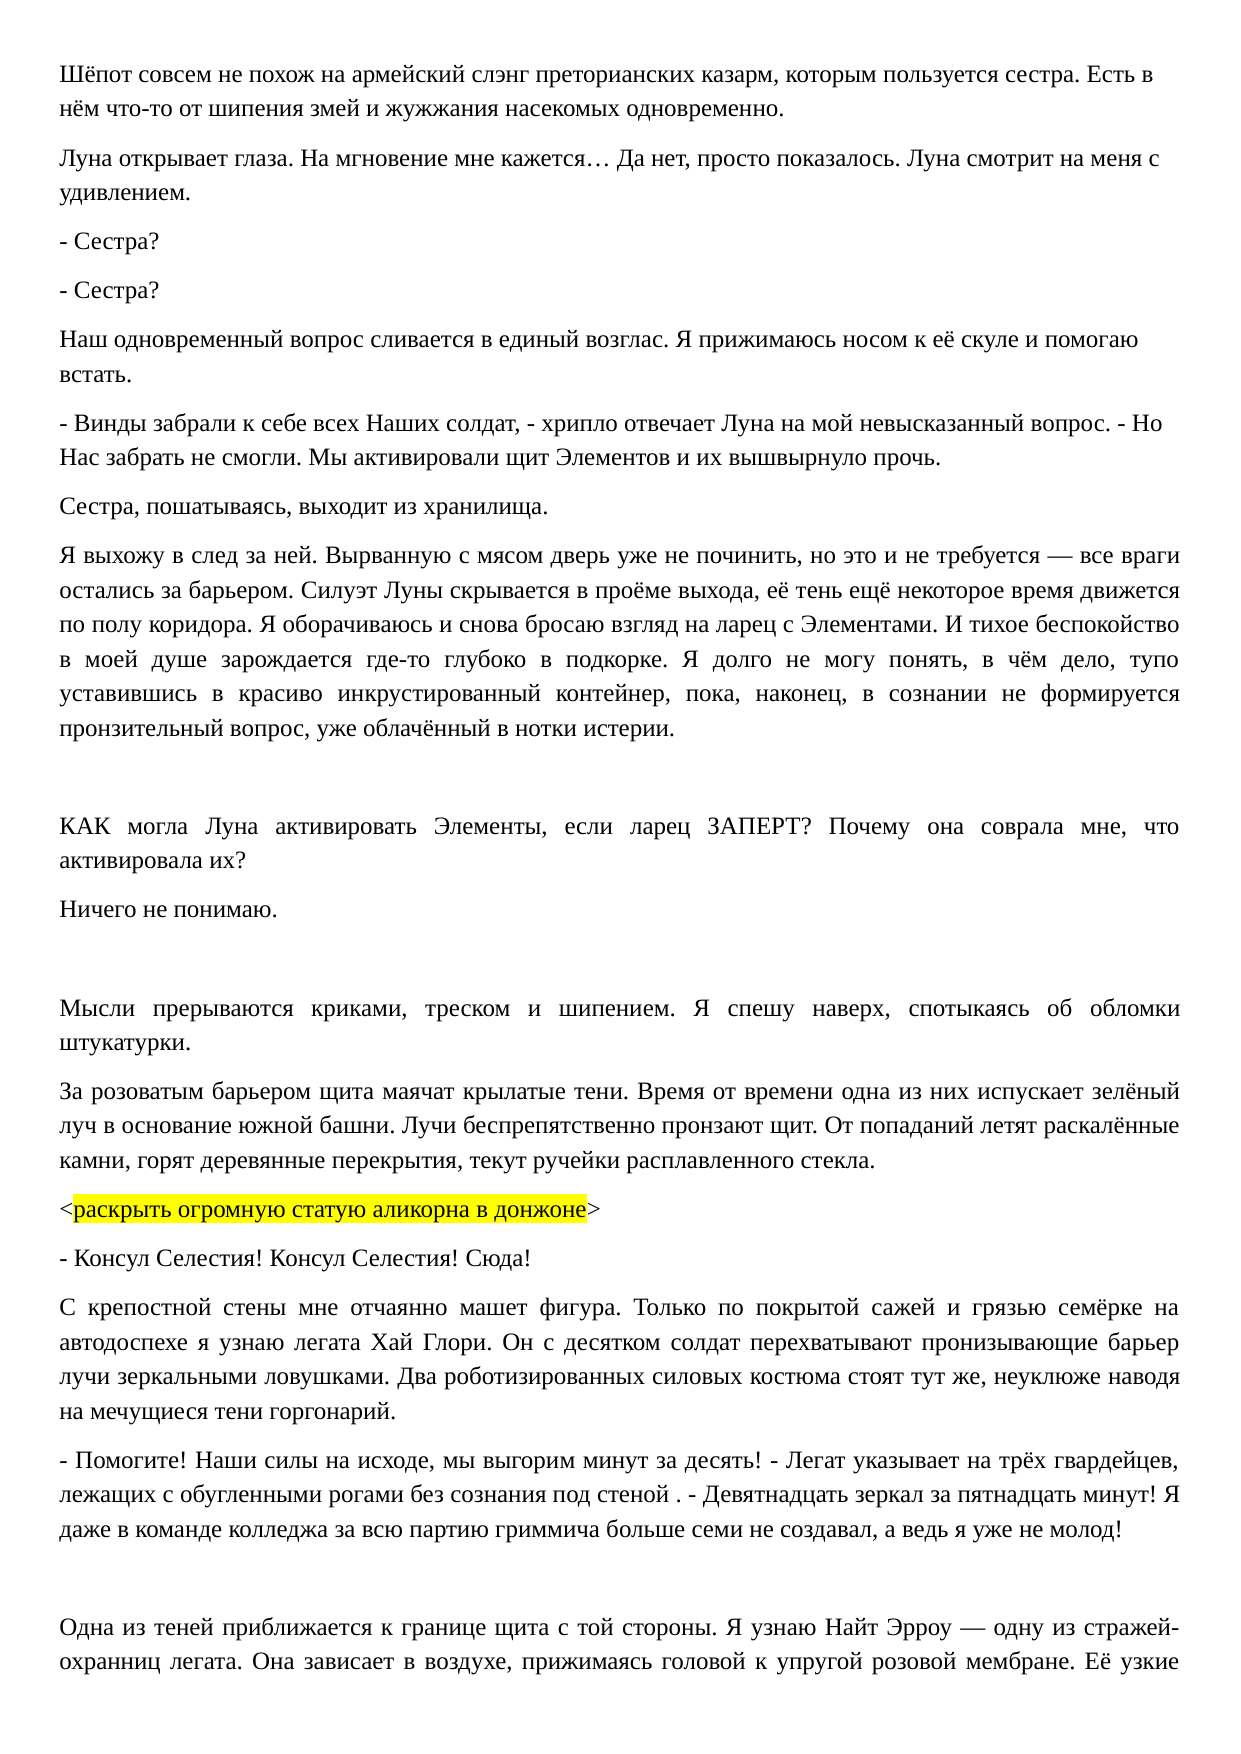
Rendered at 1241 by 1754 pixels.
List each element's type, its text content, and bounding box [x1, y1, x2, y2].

text Наш одновременный вопрос сливается в единый возглас. Я прижимаюсь носом к её скуле и помогаю встать. [59, 324, 1181, 387]
text - Консул Селестия! Консул Селестия! Сюда! [59, 1243, 1181, 1272]
text - Сестра? [59, 226, 1181, 255]
text Сестра, пошатываясь, выходит из хранилища. [59, 491, 1181, 520]
text Луна открывает глаза. На мгновение мне кажется… Да нет, просто показалось. Луна смотрит на меня с удивлением. [59, 143, 1181, 206]
text - Винды забрали к себе всех Наших солдат, - хрипло отвечает Луна на мой невысказанный вопрос. - Но Нас забрать не смогли. Мы активировали щит Элементов и их вышвырнуло прочь. [59, 408, 1181, 471]
text Одна из теней приближается к границе щита с той стороны. Я узнаю Найт Эрроу — одну из стражей-охранниц легата. Она зависает в воздухе, прижимаясь головой к упругой розовой мембране. Её узкие [59, 1612, 1181, 1675]
text Шёпот совсем не похож на армейский слэнг преторианских казарм, которым пользуется сестра. Есть в нём что-то от шипения змей и жужжания насекомых одновременно. [59, 59, 1181, 122]
text <раскрыть огромную статую аликорна в донжоне> [59, 1194, 1181, 1223]
text - Сестра? [59, 275, 1181, 304]
text Я выхожу в след за ней. Вырванную с мясом дверь уже не починить, но это и не требуется — все враги остались за барьером. Силуэт Луны скрывается в проёме выхода, её тень ещё некоторое время движется по полу коридора. Я оборачиваюсь и снова бросаю взгляд на ларец с Элементами. И тихое беспокойство в моей душе зарождается где-то глубоко в подкорке. Я долго не могу понять, в чём дело, тупо уставившись в красиво инкрустированный контейнер, пока, наконец, в сознании не формируется пронзительный вопрос, уже облачённый в нотки истерии. [59, 540, 1181, 742]
text Мысли прерываются криками, треском и шипением. Я спешу наверх, спотыкаясь об обломки штукатурки. [59, 993, 1181, 1056]
text - Помогите! Наши силы на исходе, мы выгорим минут за десять! - Легат указывает на трёх гвардейцев, лежащих с обугленными рогами без сознания под стеной . - Девятнадцать зеркал за пятнадцать минут! Я даже в команде колледжа за всю партию гриммича больше семи не создавал, а ведь я уже не молод! [59, 1445, 1181, 1542]
text КАК могла Луна активировать Элементы, если ларец ЗАПЕРТ? Почему она соврала мне, что активировала их? [59, 811, 1181, 874]
text За розоватым барьером щита маячат крылатые тени. Время от времени одна из них испускает зелёный луч в основание южной башни. Лучи беспрепятственно пронзают щит. От попаданий летят раскалённые камни, горят деревянные перекрытия, текут ручейки расплавленного стекла. [59, 1076, 1181, 1174]
text С крепостной стены мне отчаянно машет фигура. Только по покрытой сажей и грязью семёрке на автодоспехе я узнаю легата Хай Глори. Он с десятком солдат перехватывают пронизывающие барьер лучи зеркальными ловушками. Два роботизированных силовых костюма стоят тут же, неуклюже наводя на мечущиеся тени горгонарий. [59, 1292, 1181, 1424]
text Ничего не понимаю. [59, 894, 1181, 923]
